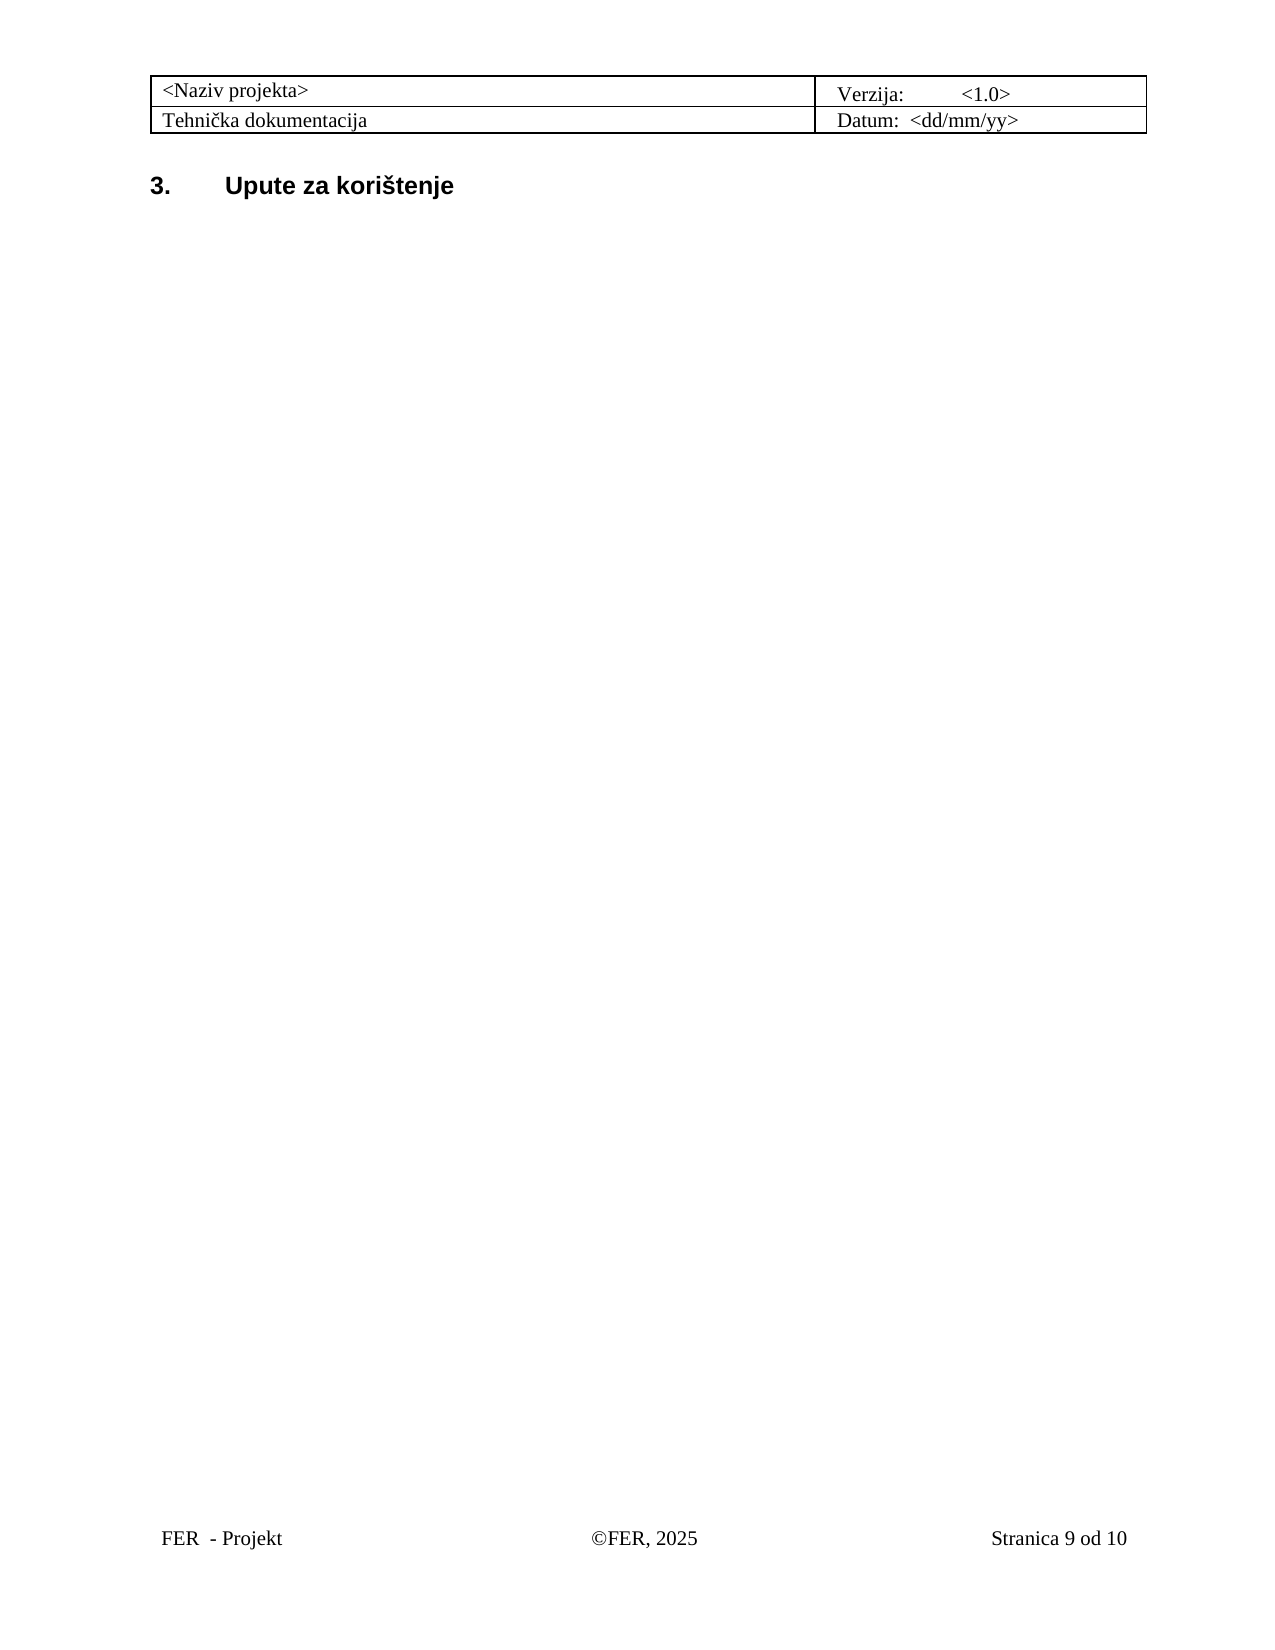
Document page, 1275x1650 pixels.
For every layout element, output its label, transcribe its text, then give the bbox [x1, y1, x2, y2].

subtitle Upute za korištenje [150, 171, 1125, 200]
